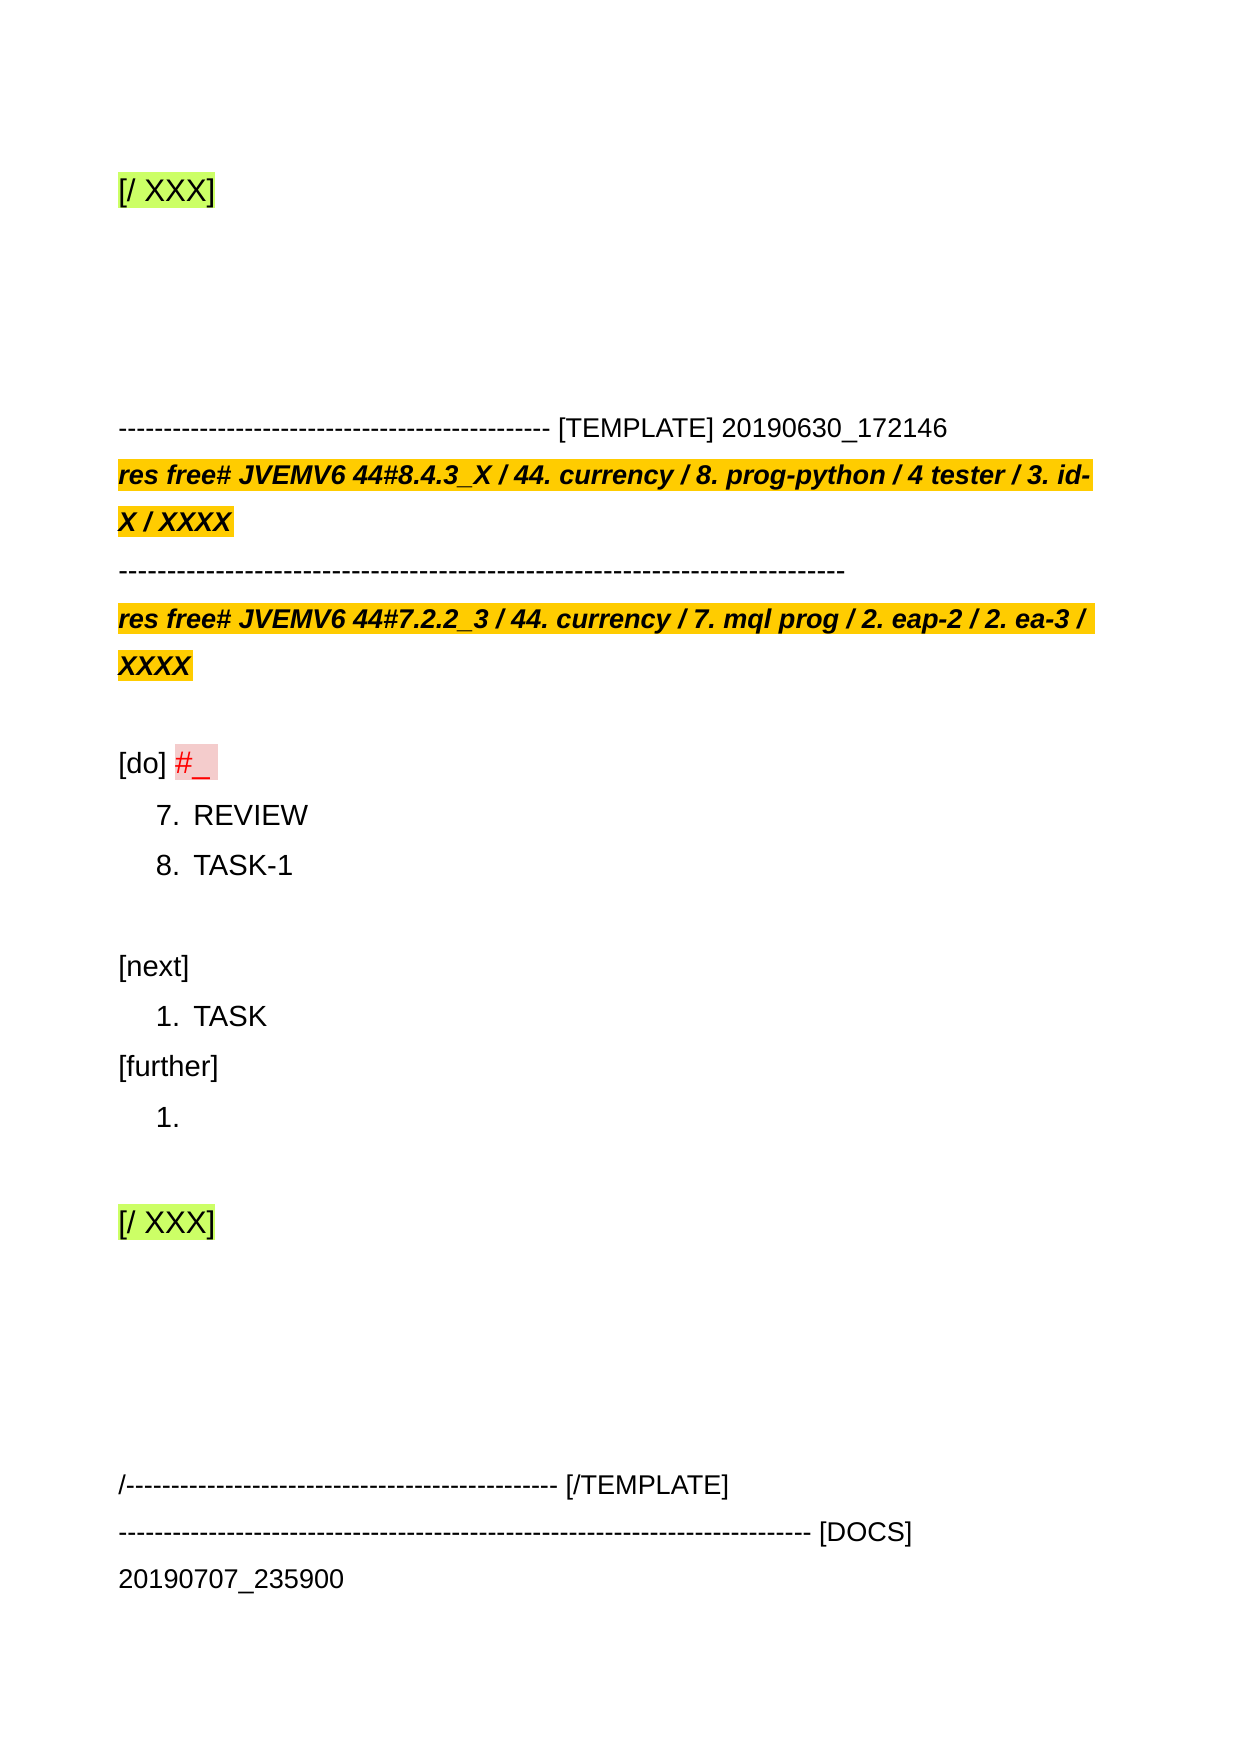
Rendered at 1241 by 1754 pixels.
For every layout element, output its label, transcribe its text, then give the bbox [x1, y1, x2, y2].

text [/ XXX] [118, 118, 1122, 208]
text [next] [118, 949, 1122, 982]
text [do] #_ [118, 744, 1122, 780]
list TASK-1 [156, 848, 1122, 882]
list REVIEW [156, 798, 1122, 831]
text [/ XXX] [118, 1150, 1122, 1240]
text ------------------------------------------------ [TEMPLATE] 20190630_172146 [118, 412, 1122, 444]
text res free# JVEMV6 44#7.2.2_3 / 44. currency / 7. mql prog / 2. eap-2 / 2. ea-3 / XXXX [118, 603, 1122, 681]
text /------------------------------------------------ [/TEMPLATE] [118, 1469, 1122, 1501]
list TASK [156, 999, 1122, 1033]
text ----------------------------------------------------------------------------- [DOCS] 20190707_235900 [118, 1516, 1122, 1594]
text --------------------------------------------------------------------------- [118, 553, 1122, 587]
text [further] [118, 1049, 1122, 1083]
text res free# JVEMV6 44#8.4.3_X / 44. currency / 8. prog-python / 4 tester / 3. id-X / XXXX [118, 459, 1122, 537]
